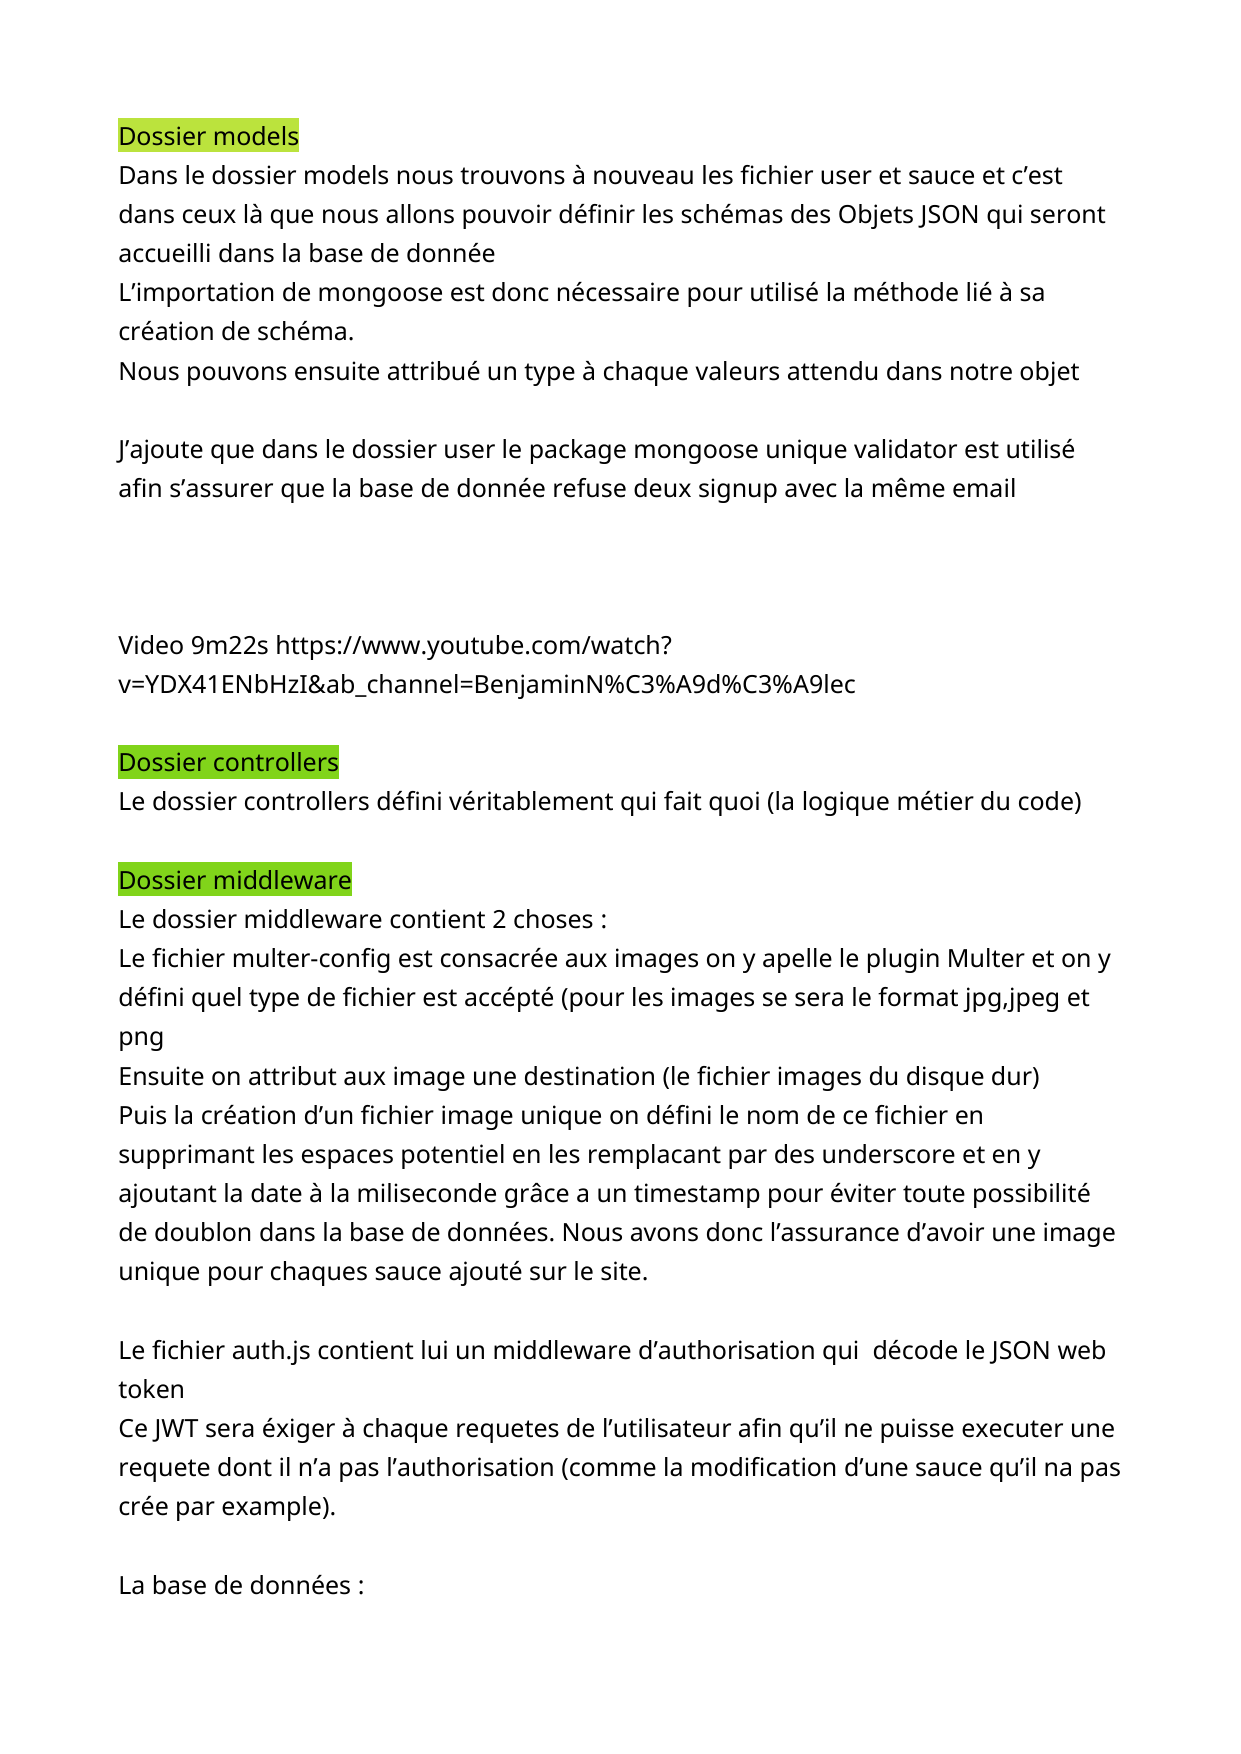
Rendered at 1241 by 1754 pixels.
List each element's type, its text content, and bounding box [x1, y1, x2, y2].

text Dossier controllers [118, 745, 1122, 779]
text J’ajoute que dans le dossier user le package mongoose unique validator est utilisé afin s’assurer que la base de donnée refuse deux signup avec la même email [118, 431, 1122, 505]
text Puis la création d’un fichier image unique on défini le nom de ce fichier en supprimant les espaces potentiel en les remplacant par des underscore et en y ajoutant la date à la miliseconde grâce a un timestamp pour éviter toute possibilité de doublon dans la base de données. Nous avons donc l’assurance d’avoir une image unique pour chaques sauce ajouté sur le site. [118, 1097, 1122, 1288]
text Le dossier controllers défini véritablement qui fait quoi (la logique métier du code) [118, 784, 1122, 818]
text La base de données : [118, 1567, 1122, 1601]
text Video 9m22s https://www.youtube.com/watch?v=YDX41ENbHzI&ab_channel=BenjaminN%C3%A9d%C3%A9lec [118, 627, 1122, 701]
text Dans le dossier models nous trouvons à nouveau les fichier user et sauce et c’est dans ceux là que nous allons pouvoir définir les schémas des Objets JSON qui seront accueilli dans la base de donnée [118, 157, 1122, 270]
text Nous pouvons ensuite attribué un type à chaque valeurs attendu dans notre objet [118, 353, 1122, 387]
text L’importation de mongoose est donc nécessaire pour utilisé la méthode lié à sa création de schéma. [118, 275, 1122, 348]
text Le fichier multer-config est consacrée aux images on y apelle le plugin Multer et on y défini quel type de fichier est accépté (pour les images se sera le format jpg,jpeg et png [118, 941, 1122, 1053]
text Ensuite on attribut aux image une destination (le fichier images du disque dur) [118, 1058, 1122, 1092]
text Le fichier auth.js contient lui un middleware d’authorisation qui décode le JSON web token [118, 1332, 1122, 1406]
text Le dossier middleware contient 2 choses : [118, 901, 1122, 936]
text Dossier middleware [118, 862, 1122, 896]
text Dossier models [118, 118, 1122, 152]
text Ce JWT sera éxiger à chaque requetes de l’utilisateur afin qu’il ne puisse executer une requete dont il n’a pas l’authorisation (comme la modification d’une sauce qu’il na pas crée par example). [118, 1411, 1122, 1523]
